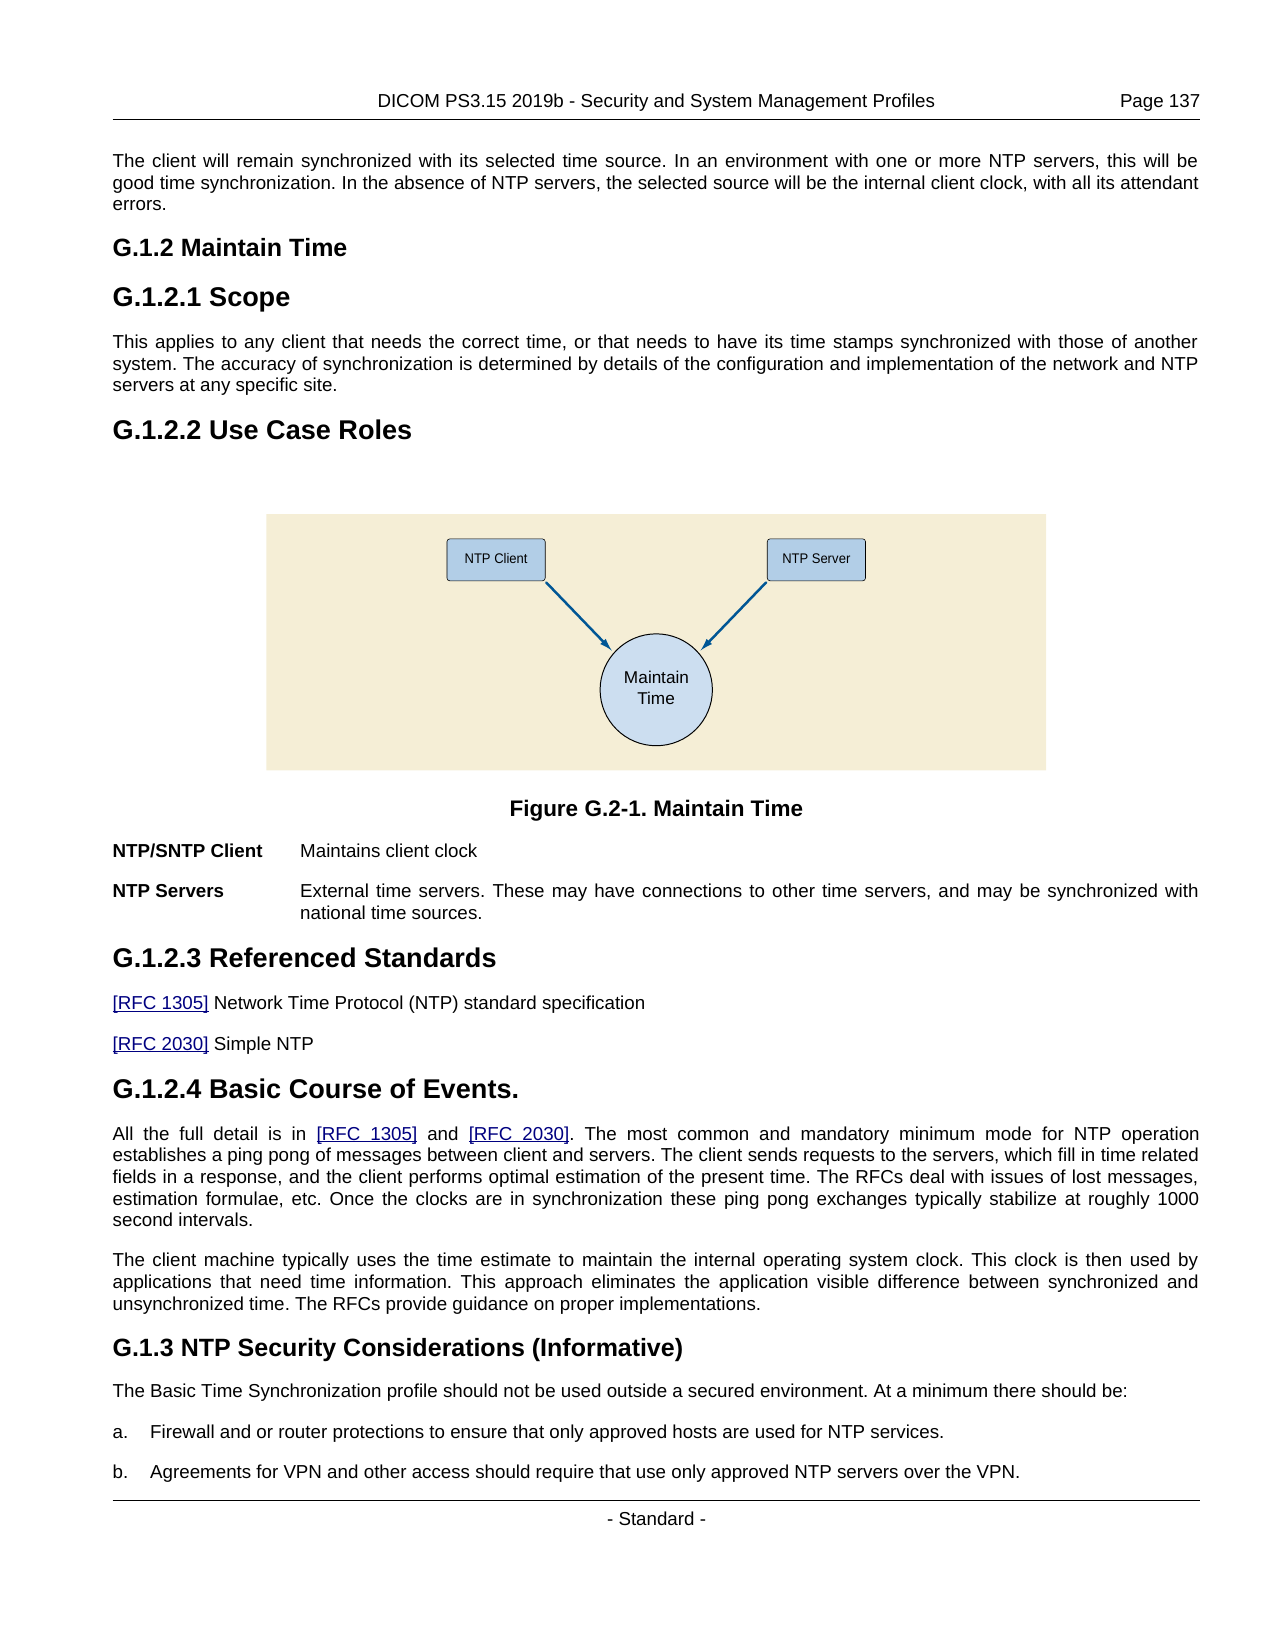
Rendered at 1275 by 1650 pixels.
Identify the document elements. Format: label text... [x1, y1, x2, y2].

text Figure G.2-1. Maintain Time [112, 795, 1200, 821]
text G.1.2.1 Scope [112, 281, 1200, 312]
text The client machine typically uses the time estimate to maintain the internal operating system clock. This clock is then used by applications that need time information. This approach eliminates the application visible difference between synchronized and unsynchronized time. The RFCs provide guidance on proper implementations. [112, 1249, 1200, 1314]
text NTP/SNTP Client Maintains client clock [112, 840, 1200, 861]
text The client will remain synchronized with its selected time source. In an environment with one or more NTP servers, this will be good time synchronization. In the absence of NTP servers, the selected source will be the internal client clock, with all its attendant errors. [112, 150, 1200, 215]
text a. Firewall and or router protections to ensure that only approved hosts are used for NTP services. [112, 1420, 1200, 1442]
text G.1.3 NTP Security Considerations (Informative) [112, 1333, 1200, 1361]
text G.1.2.4 Basic Course of Events. [112, 1073, 1200, 1104]
text [RFC 2030] Simple NTP [112, 1032, 1200, 1054]
text This applies to any client that needs the correct time, or that needs to have its time stamps synchronized with those of another system. The accuracy of synchronization is determined by details of the configuration and implementation of the network and NTP servers at any specific site. [112, 331, 1200, 396]
text b. Agreements for VPN and other access should require that use only approved NTP servers over the VPN. [112, 1461, 1200, 1482]
text [RFC 1305] Network Time Protocol (NTP) standard specification [112, 992, 1200, 1013]
text The Basic Time Synchronization profile should not be used outside a secured environment. At a minimum there should be: [112, 1380, 1200, 1402]
text G.1.2 Maintain Time [112, 233, 1200, 262]
text All the full detail is in [RFC 1305] and [RFC 2030]. The most common and mandatory minimum mode for NTP operation establishes a ping pong of messages between client and servers. The client sends requests to the servers, which fill in time related fields in a response, and the client performs optimal estimation of the present time. The RFCs deal with issues of lost messages, estimation formulae, etc. Once the clocks are in synchronization these ping pong exchanges typically stabilize at roughly 1000 second intervals. [112, 1123, 1200, 1230]
text G.1.2.3 Referenced Standards [112, 942, 1200, 973]
text G.1.2.2 Use Case Roles [112, 414, 1200, 446]
text NTP Servers External time servers. These may have connections to other time servers, and may be synchronized with national time sources. [112, 880, 1200, 923]
